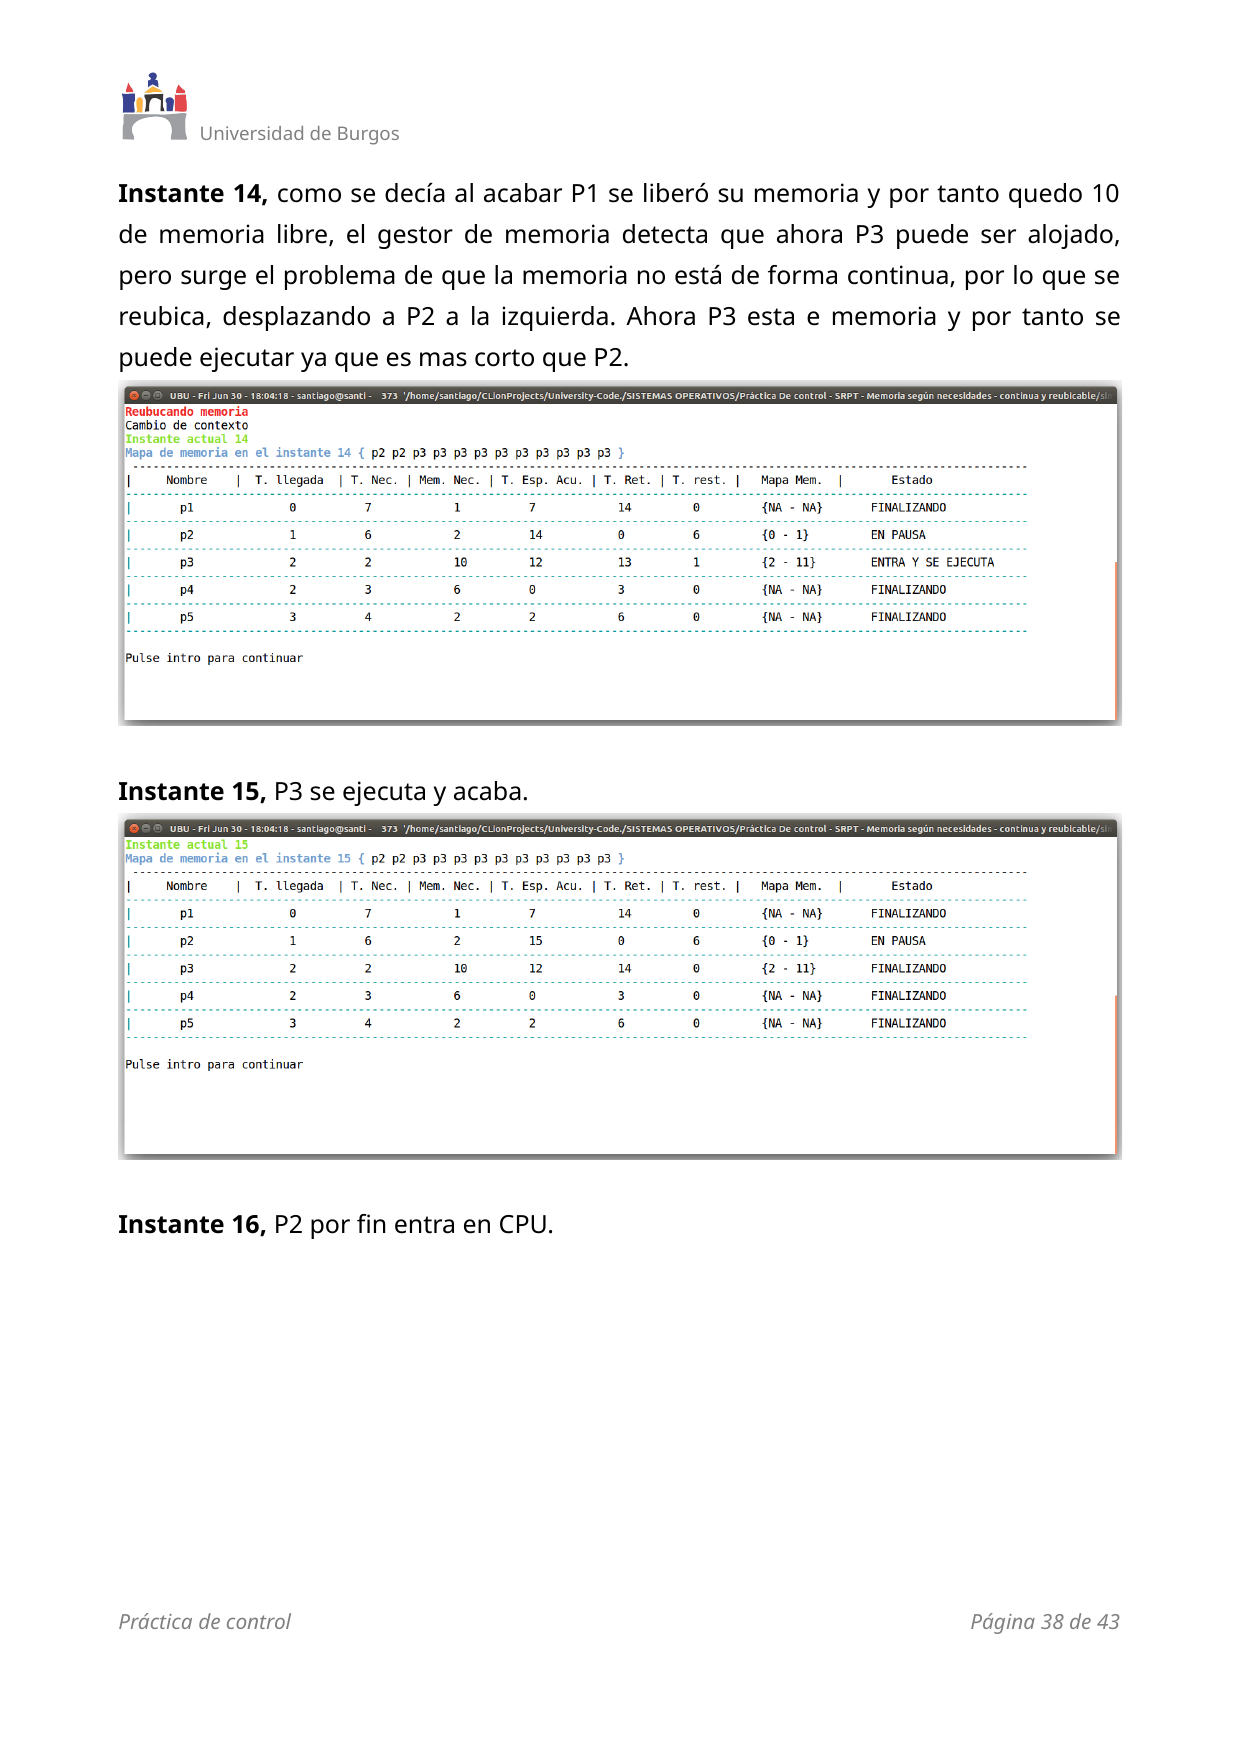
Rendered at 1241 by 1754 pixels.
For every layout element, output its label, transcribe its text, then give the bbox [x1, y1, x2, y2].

text Instante 14, como se decía al acabar P1 se liberó su memoria y por tanto quedo 10 de memoria libre, el gestor de memoria detecta que ahora P3 puede ser alojado, pero surge el problema de que la memoria no está de forma continua, por lo que se reubica, desplazando a P2 a la izquierda. Ahora P3 esta e memoria y por tanto se puede ejecutar ya que es mas corto que P2. [118, 176, 1122, 373]
text Instante 15, P3 se ejecuta y acaba. [118, 773, 1122, 807]
picture [117, 72, 189, 142]
picture [118, 380, 1123, 726]
text Instante 16, P2 por fin entra en CPU. [118, 1207, 1122, 1241]
picture [118, 813, 1123, 1160]
